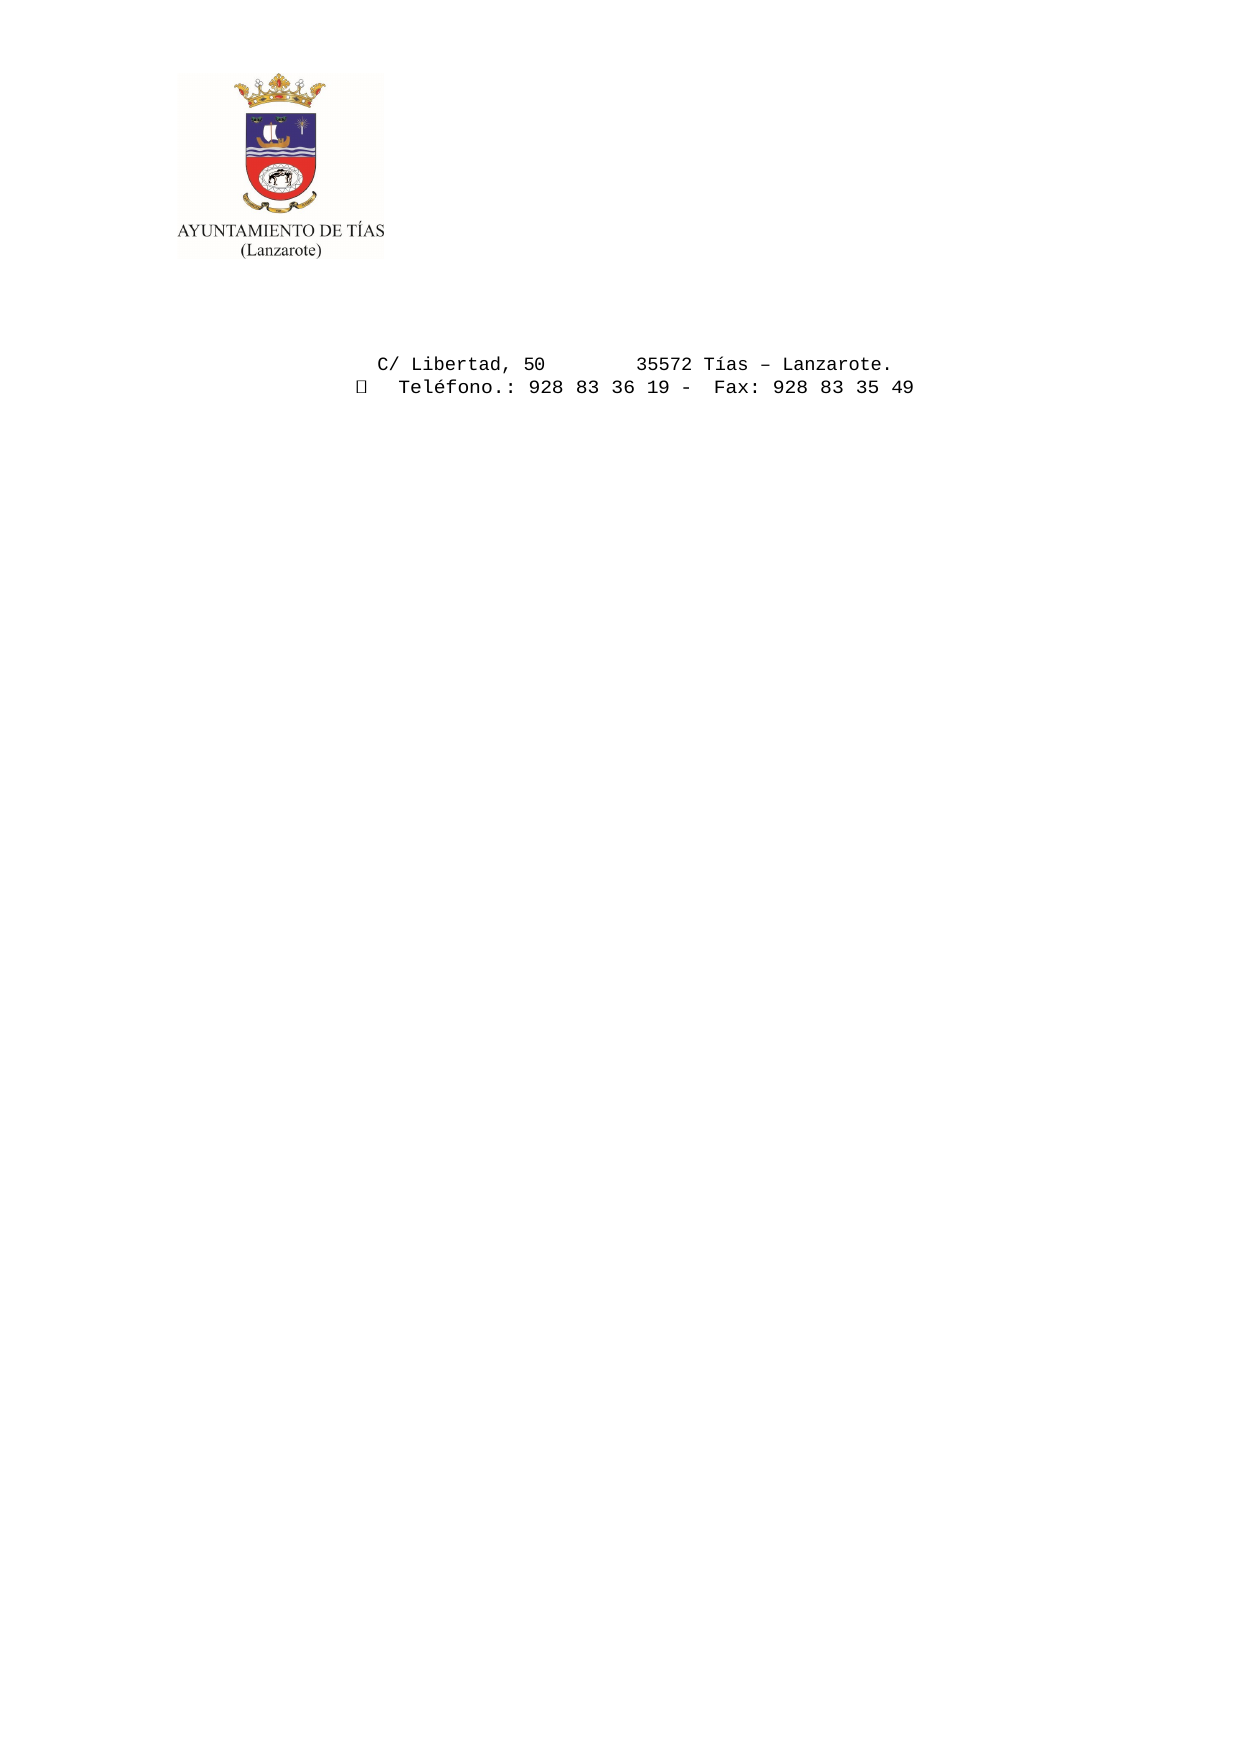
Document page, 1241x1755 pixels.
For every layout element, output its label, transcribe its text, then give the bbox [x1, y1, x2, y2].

text 🕿 Teléfono.: 928 83 36 19 - Fax: 928 83 35 49 [147, 376, 1123, 399]
text C/ Libertad, 50 35572 Tías – Lanzarote. [147, 355, 1123, 376]
